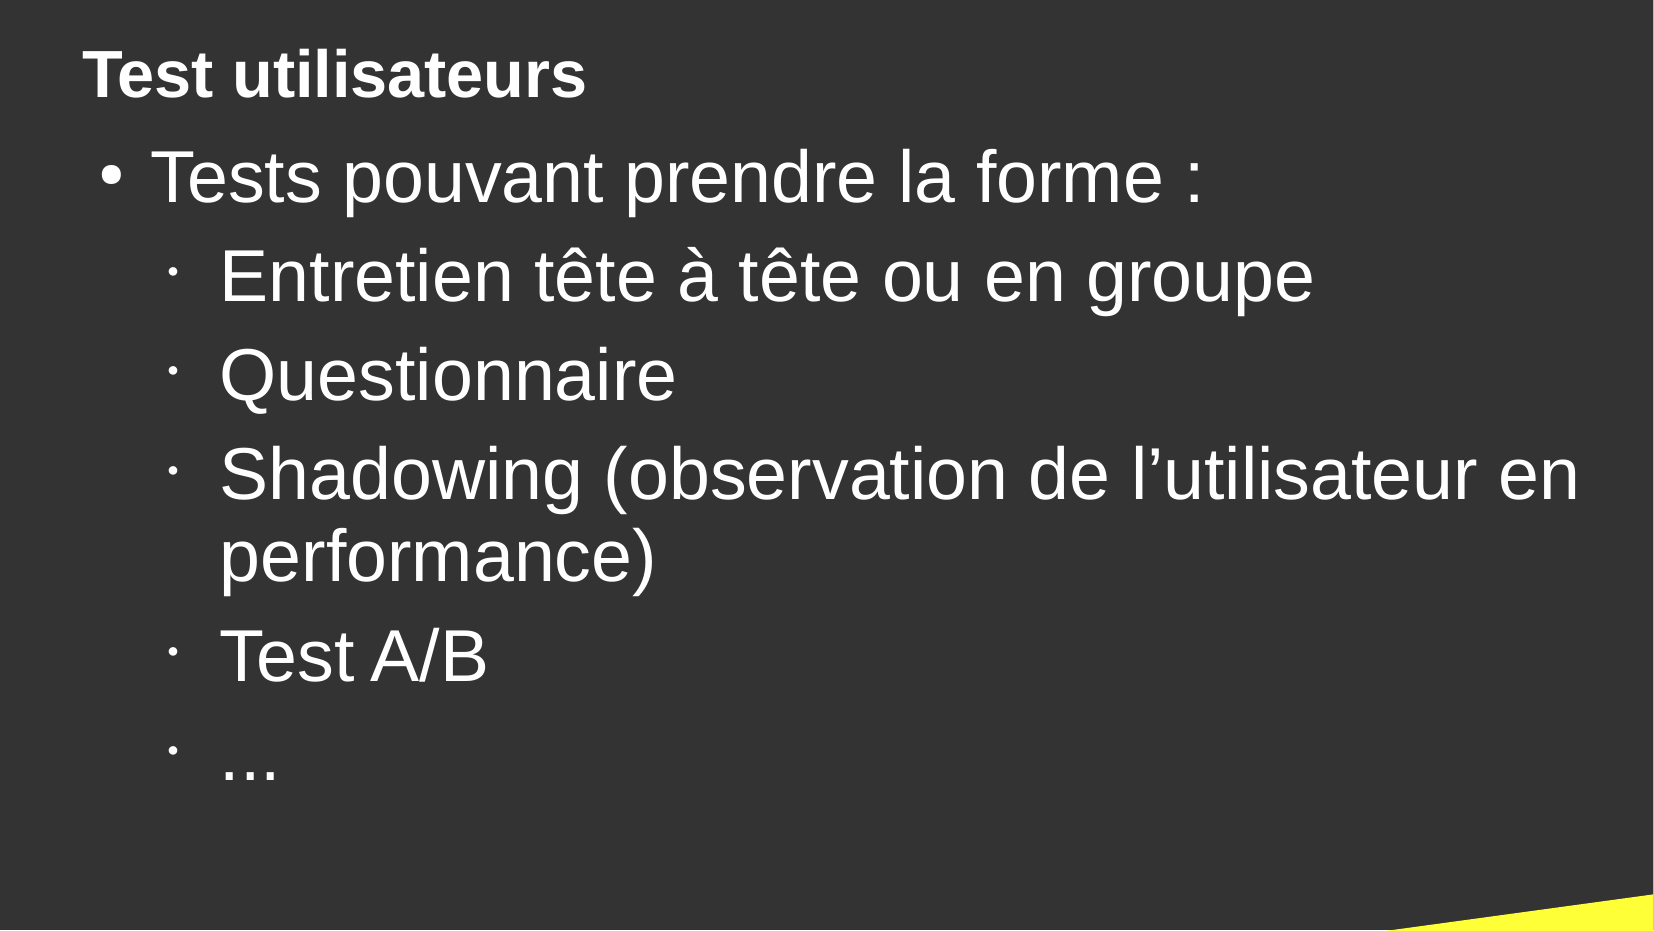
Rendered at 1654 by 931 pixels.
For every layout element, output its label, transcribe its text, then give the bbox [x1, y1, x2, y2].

title Test utilisateurs [82, 37, 1571, 114]
text_box [1385, 894, 1654, 931]
list Tests pouvant prendre la forme : Entretien tête à tête ou en groupe Questionnaire Shadowing (observation de l’utilisateur en performance) Test A/B ... [80, 135, 1620, 804]
